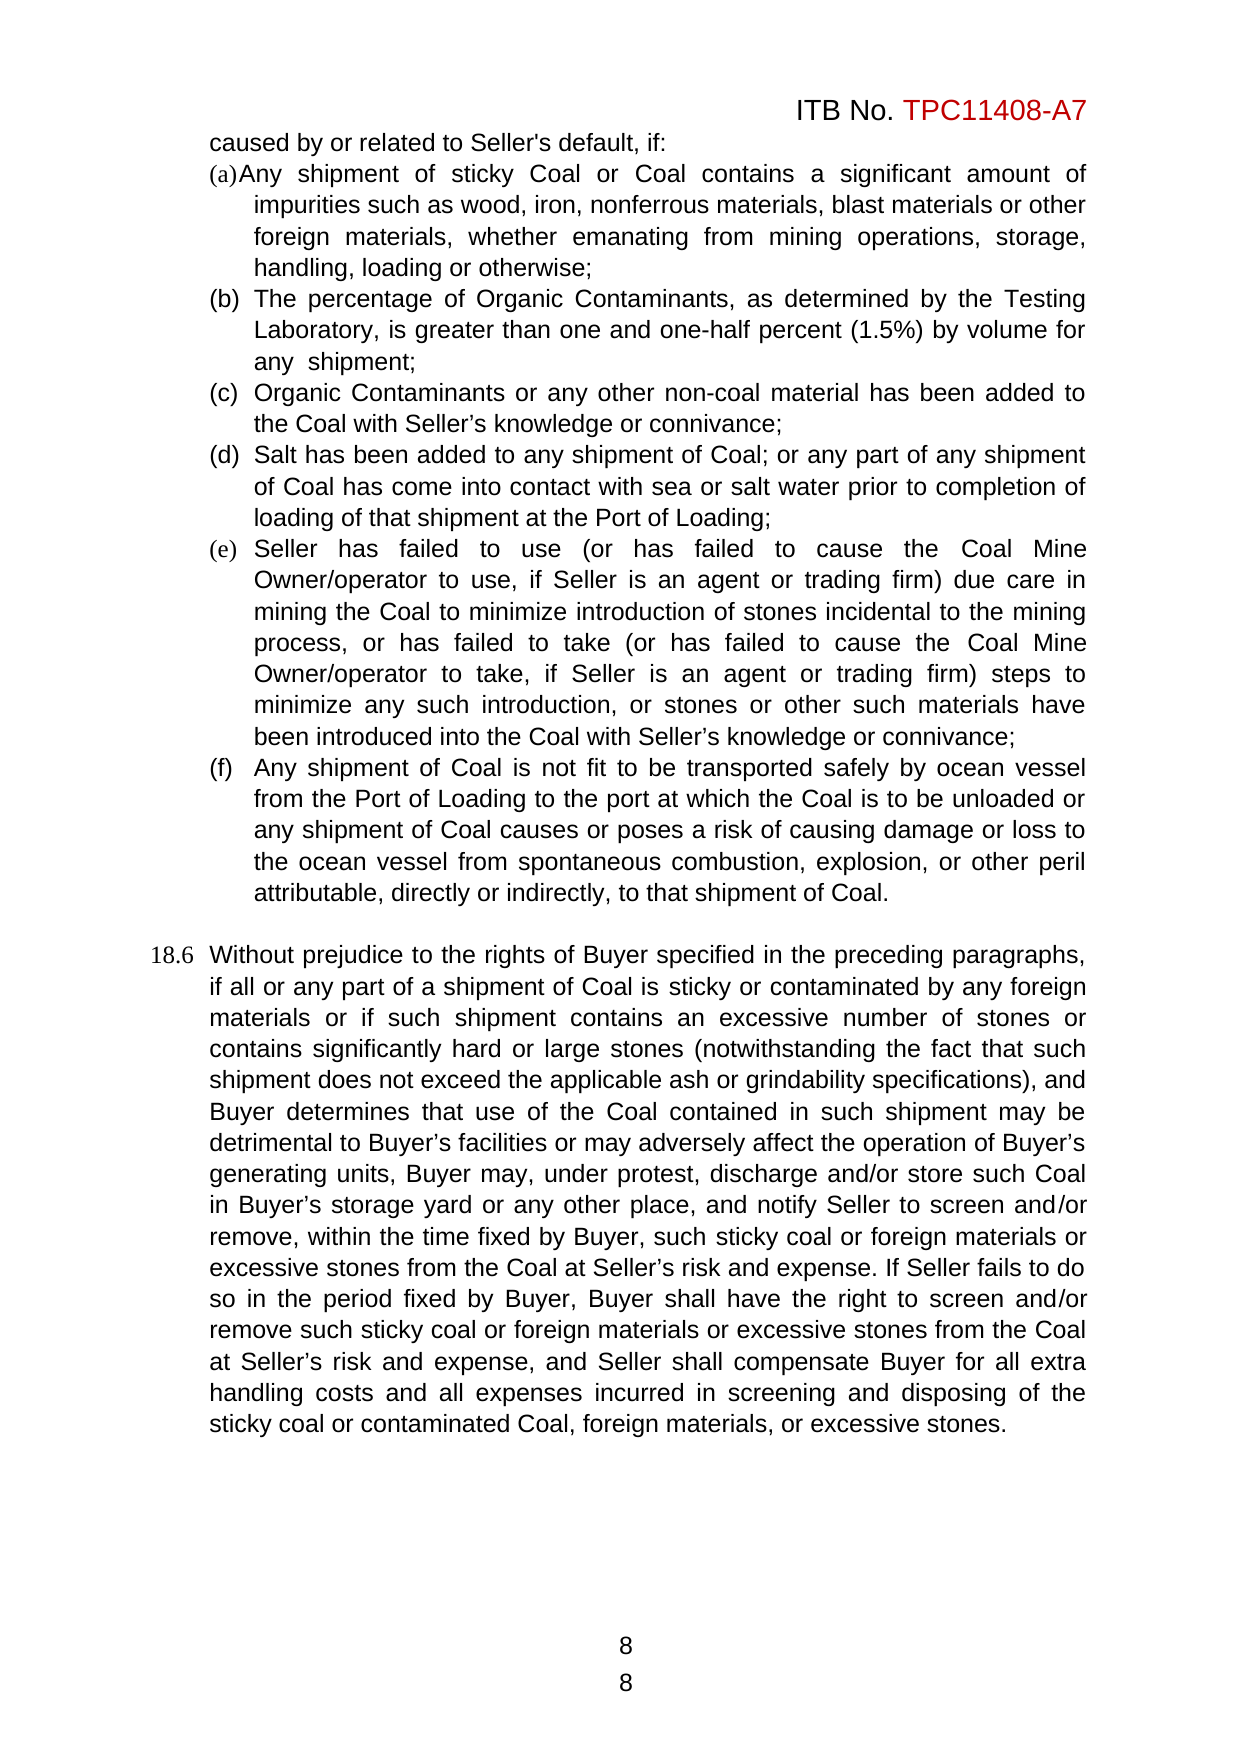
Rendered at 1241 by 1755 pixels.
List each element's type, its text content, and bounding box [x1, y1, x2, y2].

text caused by or related to Seller's default, if: [150, 126, 1087, 157]
list Any shipment of sticky Coal or Coal contains a significant amount of impurities such as wood, iron, nonferrous materials, blast materials or other foreign materials, whether emanating from mining operations, storage, handling, loading or otherwise; [209, 157, 1087, 282]
list The percentage of Organic Contaminants, as determined by the Testing Laboratory, is greater than one and one-half percent (1.5%) by volume for any shipment; [209, 282, 1087, 376]
list Seller has failed to use (or has failed to cause the Coal Mine Owner/operator to use, if Seller is an agent or trading firm) due care in mining the Coal to minimize introduction of stones incidental to the mining process, or has failed to take (or has failed to cause the Coal Mine Owner/operator to take, if Seller is an agent or trading firm) steps to minimize any such introduction, or stones or other such materials have been introduced into the Coal with Seller’s knowledge or connivance; [209, 532, 1087, 751]
list Organic Contaminants or any other non-coal material has been added to the Coal with Seller’s knowledge or connivance; [209, 376, 1087, 439]
list Any shipment of Coal is not fit to be transported safely by ocean vessel from the Port of Loading to the port at which the Coal is to be unloaded or any shipment of Coal causes or poses a risk of causing damage or loss to the ocean vessel from spontaneous combustion, explosion, or other peril attributable, directly or indirectly, to that shipment of Coal. [209, 751, 1087, 907]
list Without prejudice to the rights of Buyer specified in the preceding paragraphs, if all or any part of a shipment of Coal is sticky or contaminated by any foreign materials or if such shipment contains an excessive number of stones or contains significantly hard or large stones (notwithstanding the fact that such shipment does not exceed the applicable ash or grindability specifications), and Buyer determines that use of the Coal contained in such shipment may be detrimental to Buyer’s facilities or may adversely affect the operation of Buyer’s generating units, Buyer may, under protest, discharge and/or store such Coal in Buyer’s storage yard or any other place, and notify Seller to screen and/or remove, within the time fixed by Buyer, such sticky coal or foreign materials or excessive stones from the Coal at Seller’s risk and expense. If Seller fails to do so in the period fixed by Buyer, Buyer shall have the right to screen and/or remove such sticky coal or foreign materials or excessive stones from the Coal at Seller’s risk and expense, and Seller shall compensate Buyer for all extra handling costs and all expenses incurred in screening and disposing of the sticky coal or contaminated Coal, foreign materials, or excessive stones. [150, 939, 1087, 1439]
list Salt has been added to any shipment of Coal; or any part of any shipment of Coal has come into contact with sea or salt water prior to completion of loading of that shipment at the Port of Loading; [209, 439, 1087, 532]
